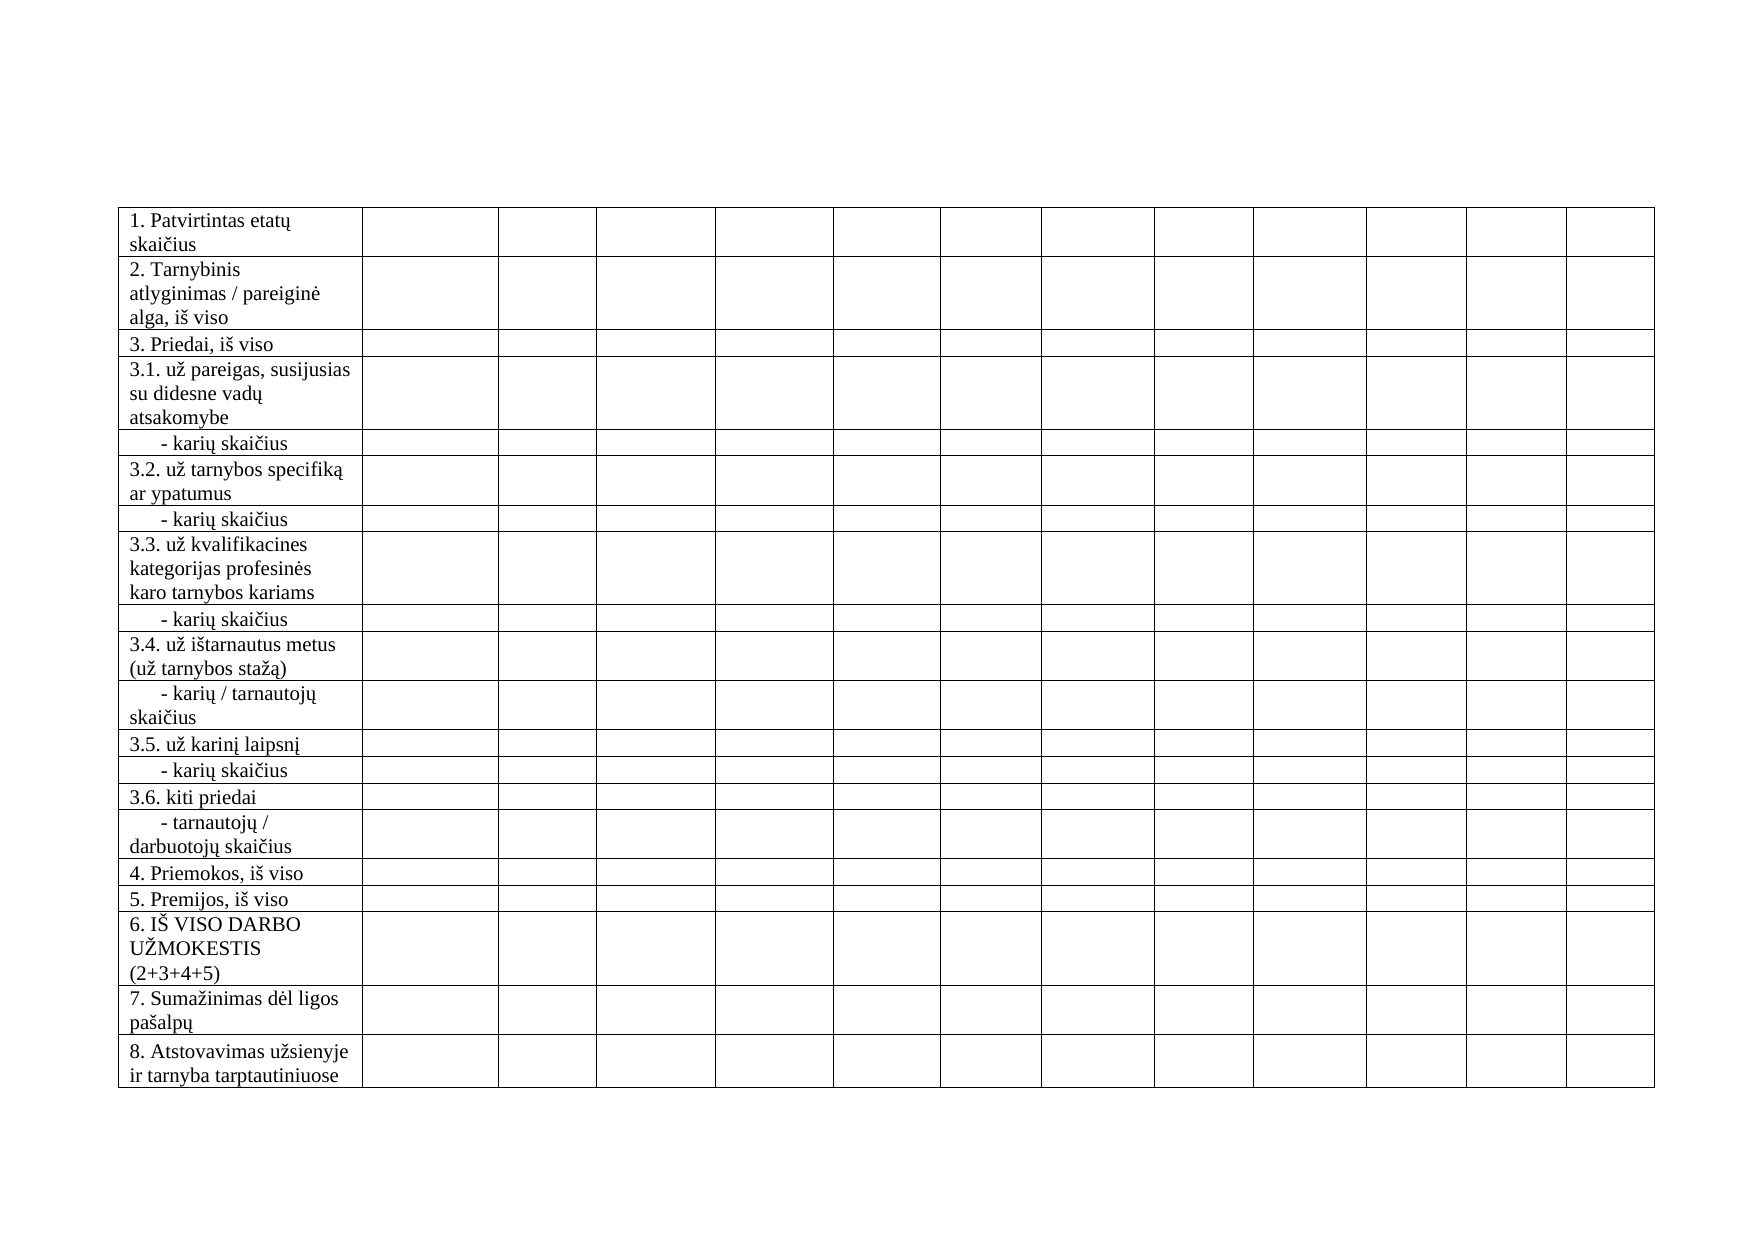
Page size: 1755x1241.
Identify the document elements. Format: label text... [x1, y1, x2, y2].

table_cell [941, 859, 1041, 885]
table_cell [499, 605, 596, 631]
table_cell [1367, 632, 1466, 680]
table_cell [1155, 1035, 1253, 1087]
table_cell 3.2. už tarnybos specifiką ar ypatumus [119, 456, 362, 504]
table_cell [597, 330, 715, 356]
table_cell [1467, 430, 1566, 455]
table_cell 3.1. už pareigas, susijusias su didesne vadų atsakomybe [119, 357, 362, 429]
table_cell [1155, 784, 1253, 809]
table_cell [834, 1035, 940, 1087]
table_cell [597, 1035, 715, 1087]
table_cell [1254, 810, 1366, 858]
table_cell [1567, 605, 1654, 631]
table_cell [1367, 810, 1466, 858]
table_cell [1567, 730, 1654, 756]
table_cell [499, 330, 596, 356]
table_cell [1567, 456, 1654, 504]
table_cell [597, 757, 715, 782]
table_cell [1567, 886, 1654, 911]
table_cell 2. Tarnybinis atlyginimas / pareiginė alga, iš viso [119, 257, 362, 329]
table_cell [941, 456, 1041, 504]
table_cell [716, 757, 833, 782]
table_cell [499, 859, 596, 885]
table_cell [499, 757, 596, 782]
table_cell [716, 1035, 833, 1087]
table_cell [716, 605, 833, 631]
table_cell [597, 784, 715, 809]
table_cell [834, 257, 940, 329]
table_cell - karių skaičius [119, 605, 362, 631]
table_cell [597, 859, 715, 885]
table_cell [1467, 730, 1566, 756]
table_cell [363, 681, 498, 729]
table_cell [1042, 810, 1154, 858]
table_cell [1367, 859, 1466, 885]
table_cell [499, 681, 596, 729]
table_cell [1367, 912, 1466, 984]
table_cell [1042, 1035, 1154, 1087]
table_cell [1254, 257, 1366, 329]
table_cell 3.5. už karinį laipsnį [119, 730, 362, 756]
table_cell [1042, 784, 1154, 809]
table_cell [1042, 208, 1154, 256]
table_cell [1467, 810, 1566, 858]
table_cell [716, 810, 833, 858]
table_cell [941, 506, 1041, 531]
table_cell [1042, 859, 1154, 885]
table_cell [1254, 681, 1366, 729]
table_cell [716, 208, 833, 256]
table_cell 5. Premijos, iš viso [119, 886, 362, 911]
table_cell [1042, 681, 1154, 729]
table_cell [834, 330, 940, 356]
table_cell [1254, 986, 1366, 1034]
table_cell [1467, 784, 1566, 809]
table_cell [1467, 456, 1566, 504]
table_cell [1367, 257, 1466, 329]
table_cell 1. Patvirtintas etatų skaičius [119, 208, 362, 256]
table_cell [499, 257, 596, 329]
table_cell [1155, 257, 1253, 329]
table_cell [1155, 456, 1253, 504]
table_cell [1367, 506, 1466, 531]
table_cell [834, 859, 940, 885]
table_cell [1155, 681, 1253, 729]
table_cell [1467, 506, 1566, 531]
table_cell [716, 912, 833, 984]
table_cell [941, 681, 1041, 729]
table_cell [1254, 784, 1366, 809]
table_cell [499, 532, 596, 604]
table_cell [1155, 632, 1253, 680]
table_cell [597, 257, 715, 329]
table_cell [597, 986, 715, 1034]
table_cell [1254, 330, 1366, 356]
table_cell [1155, 330, 1253, 356]
table_cell [1155, 986, 1253, 1034]
table_cell [834, 357, 940, 429]
table_cell [1254, 886, 1366, 911]
table_cell [1567, 757, 1654, 782]
table_cell [597, 430, 715, 455]
table_cell [1367, 430, 1466, 455]
table_cell [1155, 532, 1253, 604]
table_cell [363, 859, 498, 885]
table_cell [1254, 912, 1366, 984]
table_cell [1567, 810, 1654, 858]
table_cell [941, 632, 1041, 680]
table_cell [834, 986, 940, 1034]
table_cell [716, 681, 833, 729]
table_cell [1367, 730, 1466, 756]
table_cell [597, 810, 715, 858]
table_cell [1042, 456, 1154, 504]
table_cell [363, 757, 498, 782]
table_cell - karių / tarnautojų skaičius [119, 681, 362, 729]
table_cell [941, 810, 1041, 858]
table_cell [499, 430, 596, 455]
table_cell [1467, 986, 1566, 1034]
table_cell [1467, 859, 1566, 885]
table_cell [363, 330, 498, 356]
table_cell [1367, 456, 1466, 504]
table_cell [363, 257, 498, 329]
table_cell [363, 632, 498, 680]
table_cell [834, 208, 940, 256]
table_cell [1254, 430, 1366, 455]
table_cell [834, 605, 940, 631]
table_cell [363, 810, 498, 858]
table_cell [1254, 357, 1366, 429]
table_cell [941, 1035, 1041, 1087]
table_cell [1367, 757, 1466, 782]
table_cell [1254, 532, 1366, 604]
table_cell [1155, 859, 1253, 885]
table_cell [716, 986, 833, 1034]
table_cell [1567, 632, 1654, 680]
table_cell [1567, 506, 1654, 531]
table_cell [1042, 357, 1154, 429]
table_cell [1042, 757, 1154, 782]
table_cell [941, 784, 1041, 809]
table_cell [834, 456, 940, 504]
table_cell - karių skaičius [119, 757, 362, 782]
table_cell - tarnautojų / darbuotojų skaičius [119, 810, 362, 858]
table_cell [1567, 330, 1654, 356]
table_cell [1155, 605, 1253, 631]
table_cell [1042, 912, 1154, 984]
table_cell 6. IŠ VISO DARBO UŽMOKESTIS (2+3+4+5) [119, 912, 362, 984]
table_cell [363, 430, 498, 455]
table_cell [1467, 257, 1566, 329]
table_cell [1367, 330, 1466, 356]
table_cell [834, 886, 940, 911]
table_cell [941, 986, 1041, 1034]
table_cell 3.6. kiti priedai [119, 784, 362, 809]
table_cell [1042, 986, 1154, 1034]
table_cell [363, 357, 498, 429]
table_cell [834, 532, 940, 604]
table_cell [834, 506, 940, 531]
table_cell [1254, 506, 1366, 531]
table_cell [1155, 430, 1253, 455]
table_cell [834, 730, 940, 756]
table_cell [1367, 1035, 1466, 1087]
table_cell [941, 757, 1041, 782]
table_cell [597, 532, 715, 604]
table_cell [1567, 784, 1654, 809]
table_cell [499, 886, 596, 911]
table_cell 7. Sumažinimas dėl ligos pašalpų [119, 986, 362, 1034]
table_cell [1567, 859, 1654, 885]
table_cell [941, 257, 1041, 329]
table_cell [1367, 532, 1466, 604]
table_cell [597, 886, 715, 911]
table_cell [1467, 1035, 1566, 1087]
table_cell [941, 330, 1041, 356]
table_cell 3.4. už ištarnautus metus (už tarnybos stažą) [119, 632, 362, 680]
table_cell [1367, 681, 1466, 729]
table_cell [1467, 912, 1566, 984]
table_cell [363, 986, 498, 1034]
table_cell [716, 632, 833, 680]
table_cell [1254, 730, 1366, 756]
table_cell [834, 681, 940, 729]
table_cell [1467, 886, 1566, 911]
table_cell [941, 730, 1041, 756]
table_cell [834, 757, 940, 782]
table_cell [363, 506, 498, 531]
table_cell [1042, 886, 1154, 911]
table_cell [1042, 506, 1154, 531]
table_cell [1567, 986, 1654, 1034]
table_cell [1155, 810, 1253, 858]
table_cell [941, 532, 1041, 604]
table_cell [1155, 357, 1253, 429]
table_cell [1467, 632, 1566, 680]
table_cell [716, 330, 833, 356]
table_cell [716, 506, 833, 531]
table_cell [1367, 605, 1466, 631]
table_cell [1567, 912, 1654, 984]
table_cell [941, 912, 1041, 984]
table_cell [499, 1035, 596, 1087]
table_cell [363, 730, 498, 756]
table_cell [363, 208, 498, 256]
table_cell [597, 456, 715, 504]
table_cell [1155, 208, 1253, 256]
table_cell [834, 784, 940, 809]
table_cell [499, 632, 596, 680]
table_cell [716, 730, 833, 756]
table_cell [1254, 605, 1366, 631]
table_cell [834, 430, 940, 455]
table_cell 4. Priemokos, iš viso [119, 859, 362, 885]
table_cell [1567, 1035, 1654, 1087]
table_cell [1254, 456, 1366, 504]
table_cell [1367, 357, 1466, 429]
table_cell [363, 886, 498, 911]
table_cell [597, 357, 715, 429]
table_cell [1042, 532, 1154, 604]
table_cell [1254, 1035, 1366, 1087]
table_cell [1367, 986, 1466, 1034]
table_cell [1155, 730, 1253, 756]
table_cell [1567, 257, 1654, 329]
table_cell [1042, 430, 1154, 455]
table_cell [363, 605, 498, 631]
table_cell [597, 506, 715, 531]
table_cell [597, 208, 715, 256]
table_cell [597, 912, 715, 984]
table_cell [1155, 506, 1253, 531]
table_cell [716, 532, 833, 604]
table_cell [1567, 208, 1654, 256]
table_cell [1467, 330, 1566, 356]
table_cell [834, 810, 940, 858]
table_cell [597, 730, 715, 756]
table_cell [941, 430, 1041, 455]
table_cell - karių skaičius [119, 506, 362, 531]
table_cell [1367, 784, 1466, 809]
table_cell [363, 1035, 498, 1087]
table_cell [1467, 357, 1566, 429]
table_cell [1254, 757, 1366, 782]
table_cell [716, 456, 833, 504]
table_cell 3. Priedai, iš viso [119, 330, 362, 356]
table_cell [1567, 357, 1654, 429]
table_cell [716, 430, 833, 455]
table_cell [363, 912, 498, 984]
table_cell [499, 456, 596, 504]
table_cell [1467, 532, 1566, 604]
table_cell [1467, 605, 1566, 631]
table_cell [716, 357, 833, 429]
table_cell [941, 886, 1041, 911]
table_cell [1254, 208, 1366, 256]
table_cell [1367, 886, 1466, 911]
table_cell [597, 605, 715, 631]
table_cell 3.3. už kvalifikacines kategorijas profesinės karo tarnybos kariams [119, 532, 362, 604]
table_cell [1155, 757, 1253, 782]
table_cell [1155, 912, 1253, 984]
table_cell [1254, 632, 1366, 680]
table_cell [1567, 430, 1654, 455]
table_cell [1042, 605, 1154, 631]
table_cell 8. Atstovavimas užsienyje ir tarnyba tarptautiniuose [119, 1035, 362, 1087]
table_cell [499, 810, 596, 858]
table_cell [499, 208, 596, 256]
table_cell [1467, 208, 1566, 256]
table_cell [1467, 681, 1566, 729]
table_cell [941, 357, 1041, 429]
table_cell [941, 208, 1041, 256]
table_cell [1042, 730, 1154, 756]
table_cell [1254, 859, 1366, 885]
table_cell [499, 912, 596, 984]
table_cell [499, 357, 596, 429]
table_cell [363, 532, 498, 604]
table_cell [1567, 532, 1654, 604]
table_cell [363, 784, 498, 809]
table_cell [1042, 632, 1154, 680]
table_cell [597, 681, 715, 729]
table_cell [834, 912, 940, 984]
table_cell [499, 986, 596, 1034]
table_cell [1042, 330, 1154, 356]
table_cell [1042, 257, 1154, 329]
table_cell [499, 730, 596, 756]
table_cell [597, 632, 715, 680]
table_cell [1367, 208, 1466, 256]
table_cell [499, 784, 596, 809]
table_cell - karių skaičius [119, 430, 362, 455]
table_cell [716, 257, 833, 329]
table_cell [499, 506, 596, 531]
table_cell [716, 886, 833, 911]
table_cell [1467, 757, 1566, 782]
table_cell [716, 859, 833, 885]
table_cell [1155, 886, 1253, 911]
table_cell [363, 456, 498, 504]
table_cell [941, 605, 1041, 631]
table_cell [1567, 681, 1654, 729]
table_cell [834, 632, 940, 680]
table_cell [716, 784, 833, 809]
